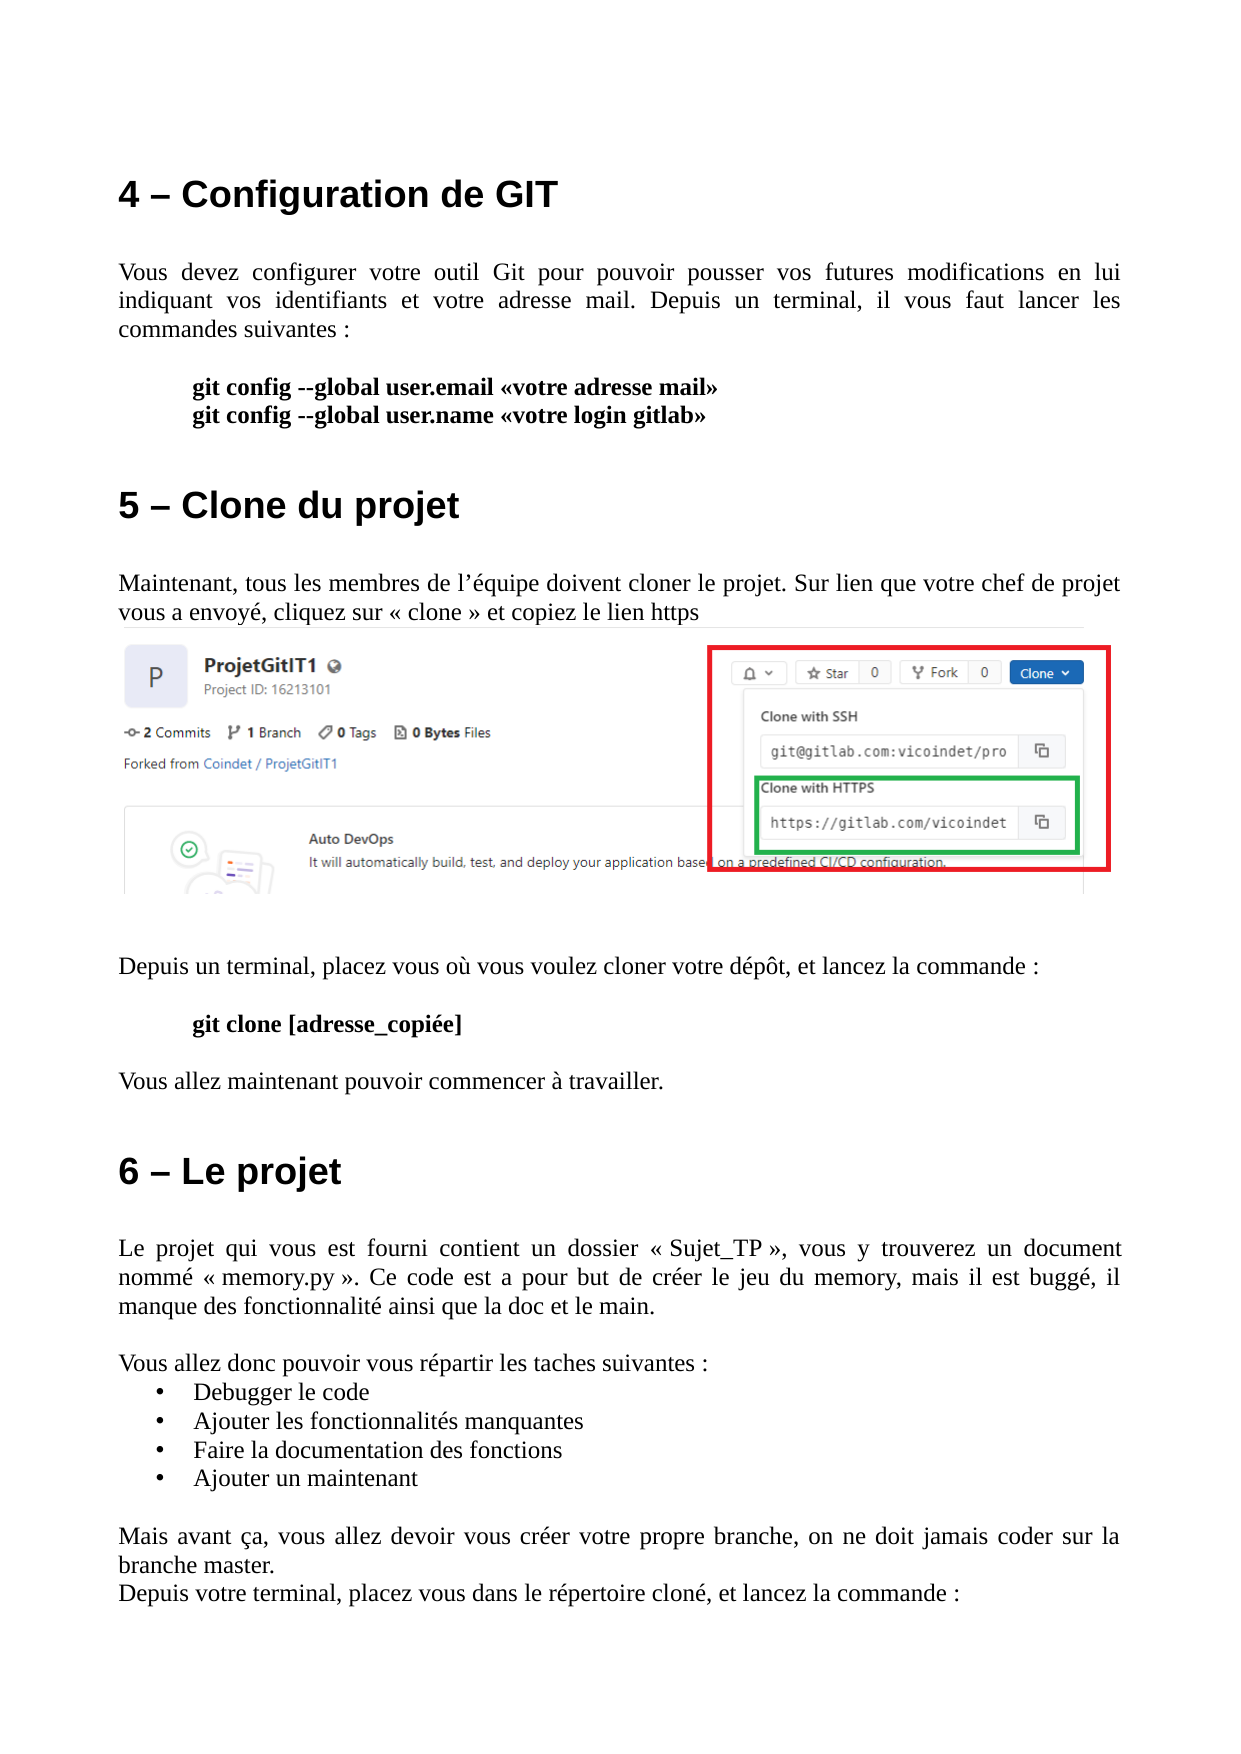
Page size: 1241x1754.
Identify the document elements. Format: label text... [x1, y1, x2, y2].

text Maintenant, tous les membres de l’équipe doivent cloner le projet. Sur lien que votre chef de projet vous a envoyé, cliquez sur « clone » et copiez le lien https [118, 568, 1122, 625]
text Vous allez donc pouvoir vous répartir les taches suivantes : [118, 1348, 1122, 1377]
text Depuis votre terminal, placez vous dans le répertoire cloné, et lancez la commande : [118, 1578, 1122, 1607]
list Ajouter un maintenant [156, 1463, 1122, 1492]
text git clone [adresse_copiée] [118, 1009, 1122, 1037]
text Le projet qui vous est fourni contient un dossier « Sujet_TP », vous y trouverez un document nommé « memory.py ». Ce code est a pour but de créer le jeu du memory, mais il est buggé, il manque des fonctionnalité ainsi que la doc et le main. [118, 1233, 1122, 1320]
list Ajouter les fonctionnalités manquantes [156, 1406, 1122, 1435]
subtitle 6 – Le projet [118, 1149, 1122, 1192]
text Vous allez maintenant pouvoir commencer à travailler. [118, 1066, 1122, 1095]
text Vous devez configurer votre outil Git pour pouvoir pousser vos futures modifications en lui indiquant vos identifiants et votre adresse mail. Depuis un terminal, il vous faut lancer les commandes suivantes : [118, 257, 1122, 343]
subtitle 5 – Clone du projet [118, 483, 1122, 527]
picture [118, 625, 1123, 894]
text Depuis un terminal, placez vous où vous voulez cloner votre dépôt, et lancez la commande : [118, 951, 1122, 980]
text Mais avant ça, vous allez devoir vous créer votre propre branche, on ne doit jamais coder sur la branche master. [118, 1521, 1122, 1578]
text git config --global user.email «votre adresse mail» [118, 372, 1122, 401]
list Faire la documentation des fonctions [156, 1435, 1122, 1463]
list Debugger le code [156, 1377, 1122, 1406]
subtitle 4 – Configuration de GIT [118, 172, 1122, 216]
text git config --global user.name «votre login gitlab» [118, 401, 1122, 429]
